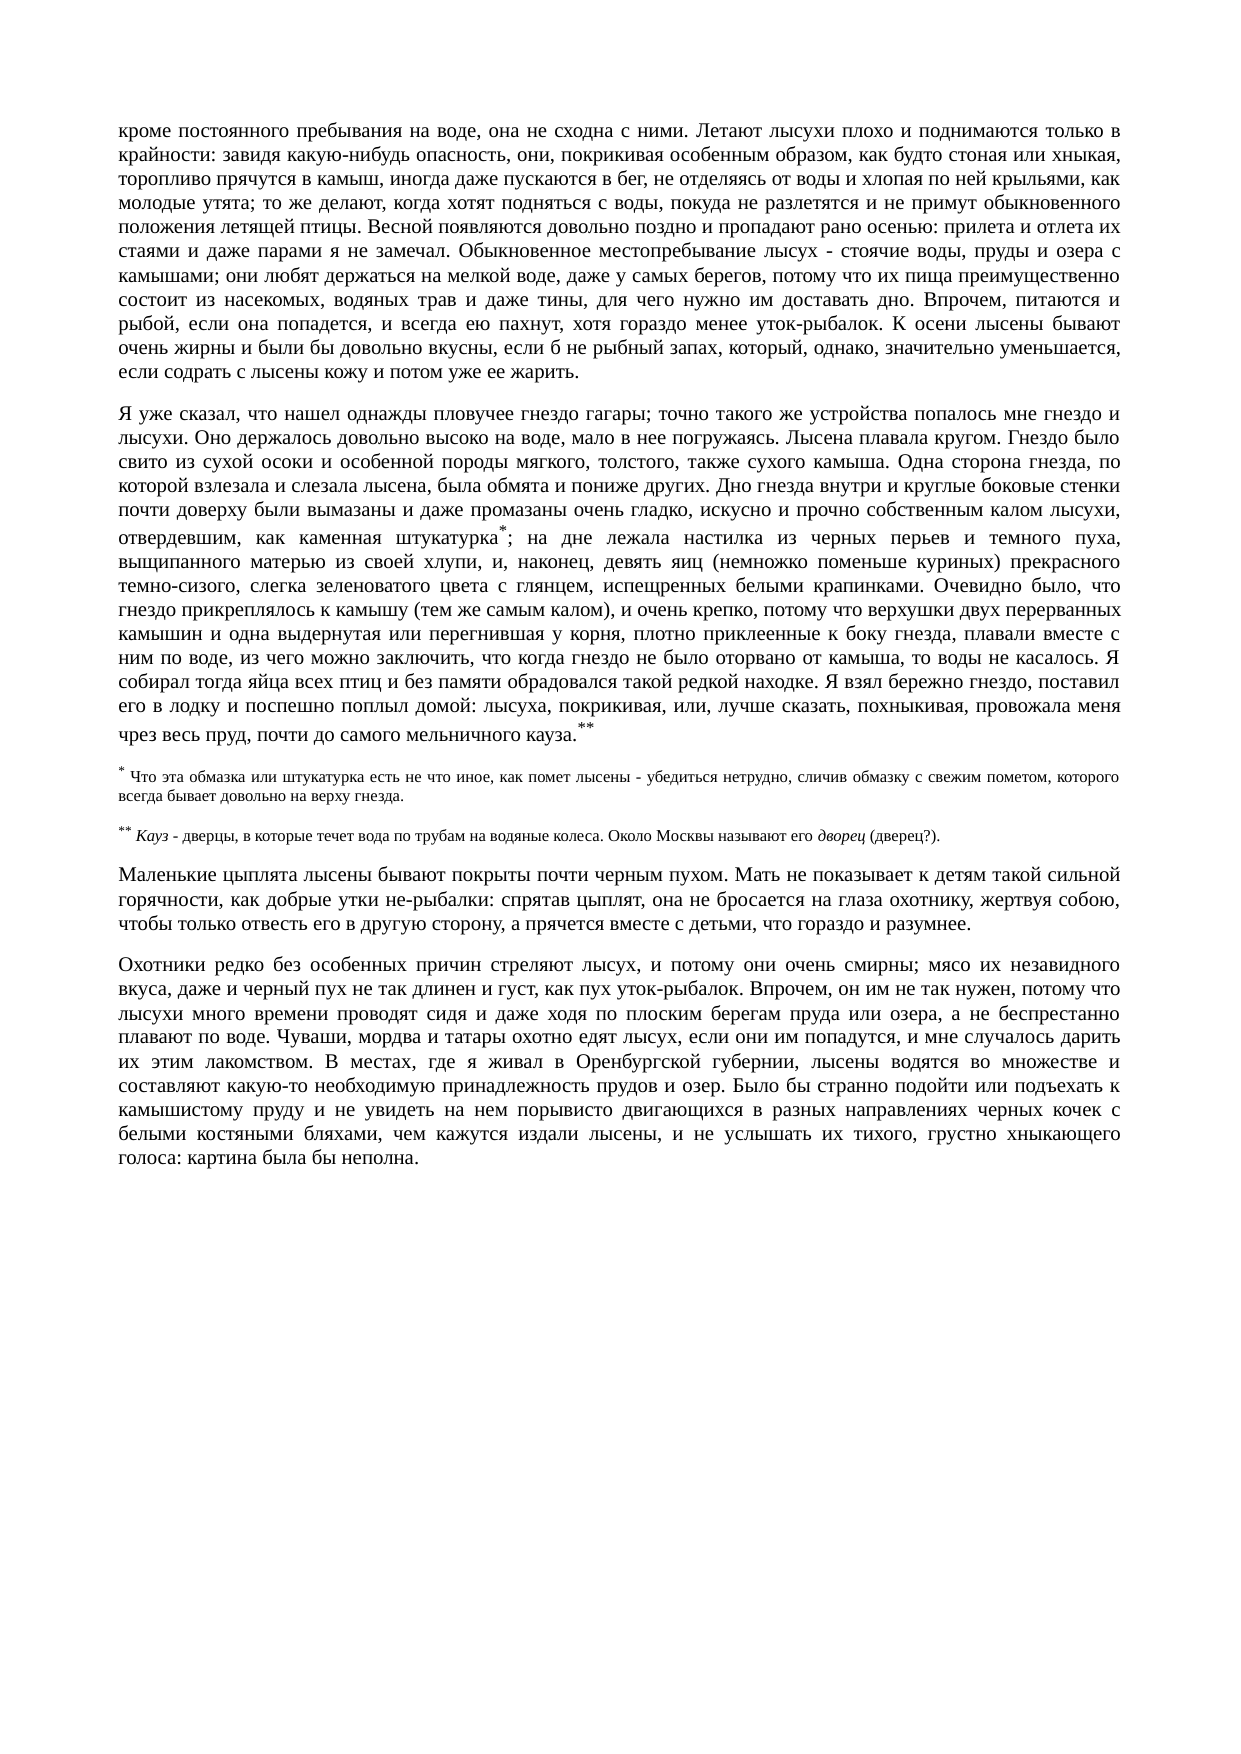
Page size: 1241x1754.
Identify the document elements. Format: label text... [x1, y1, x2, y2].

text кроме постоянного пребывания на воде, она не сходна с ними. Летают лысухи плохо и поднимаются только в крайности: завидя какую-нибудь опасность, они, покрикивая особенным образом, как будто стоная или хныкая, торопливо прячутся в камыш, иногда даже пускаются в бег, не отделяясь от воды и хлопая по ней крыльями, как молодые утята; то же делают, когда хотят подняться с воды, покуда не разлетятся и не примут обыкновенного положения летящей птицы. Весной появляются довольно поздно и пропадают рано осенью: прилета и отлета их стаями и даже парами я не замечал. Обыкновенное местопребывание лысух - стоячие воды, пруды и озера с камышами; они любят держаться на мелкой воде, даже у самых берегов, потому что их пища преимущественно состоит из насекомых, водяных трав и даже тины, для чего нужно им доставать дно. Впрочем, питаются и рыбой, если она попадется, и всегда ею пахнут, хотя гораздо менее уток-рыбалок. К осени лысены бывают очень жирны и были бы довольно вкусны, если б не рыбный запах, который, однако, значительно уменьшается, если содрать с лысены кожу и потом уже ее жарить. [118, 118, 1122, 383]
text * Что эта обмазка или штукатурка есть не что иное, как помет лысены - убедиться нетрудно, сличив обмазку с свежим пометом, которого всегда бывает довольно на верху гнезда. [118, 763, 1122, 805]
text Я уже сказал, что нашел однажды пловучее гнездо гагары; точно такого же устройства попалось мне гнездо и лысухи. Оно держалось довольно высоко на воде, мало в нее погружаясь. Лысена плавала кругом. Гнездо было свито из сухой осоки и особенной породы мягкого, толстого, также сухого камыша. Одна сторона гнезда, по которой взлезала и слезала лысена, была обмята и пониже других. Дно гнезда внутри и круглые боковые стенки почти доверху были вымазаны и даже промазаны очень гладко, искусно и прочно собственным калом лысухи, отвердевшим, как каменная штукатурка*; на дне лежала настилка из черных перьев и темного пуха, выщипанного матерью из своей хлупи, и, наконец, девять яиц (немножко поменьше куриных) прекрасного темно-сизого, слегка зеленоватого цвета с глянцем, испещренных белыми крапинками. Очевидно было, что гнездо прикреплялось к камышу (тем же самым калом), и очень крепко, потому что верхушки двух перерванных камышин и одна выдернутая или перегнившая у корня, плотно приклеенные к боку гнезда, плавали вместе с ним по воде, из чего можно заключить, что когда гнездо не было оторвано от камыша, то воды не касалось. Я собирал тогда яйца всех птиц и без памяти обрадовался такой редкой находке. Я взял бережно гнездо, поставил его в лодку и поспешно поплыл домой: лысуха, покрикивая, или, лучше сказать, похныкивая, провожала меня чрез весь пруд, почти до самого мельничного кауза.** [118, 401, 1122, 746]
text Маленькие цыплята лысены бывают покрыты почти черным пухом. Мать не показывает к детям такой сильной горячности, как добрые утки не-рыбалки: спрятав цыплят, она не бросается на глаза охотнику, жертвуя собою, чтобы только отвесть его в другую сторону, а прячется вместе с детьми, что гораздо и разумнее. [118, 862, 1122, 934]
text Охотники редко без особенных причин стреляют лысух, и потому они очень смирны; мясо их незавидного вкуса, даже и черный пух не так длинен и густ, как пух уток-рыбалок. Впрочем, он им не так нужен, потому что лысухи много времени проводят сидя и даже ходя по плоским берегам пруда или озера, а не беспрестанно плавают по воде. Чуваши, мордва и татары охотно едят лысух, если они им попадутся, и мне случалось дарить их этим лакомством. В местах, где я живал в Оренбургской губернии, лысены водятся во множестве и составляют какую-то необходимую принадлежность прудов и озер. Было бы странно подойти или подъехать к камышистому пруду и не увидеть на нем порывисто двигающихся в разных направлениях черных кочек с белыми костяными бляхами, чем кажутся издали лысены, и не услышать их тихого, грустно хныкающего голоса: картина была бы неполна. [118, 952, 1122, 1169]
text ** Кауз - дверцы, в которые течет вода по трубам на водяные колеса. Около Москвы называют его дворец (дверец?). [118, 822, 1122, 845]
